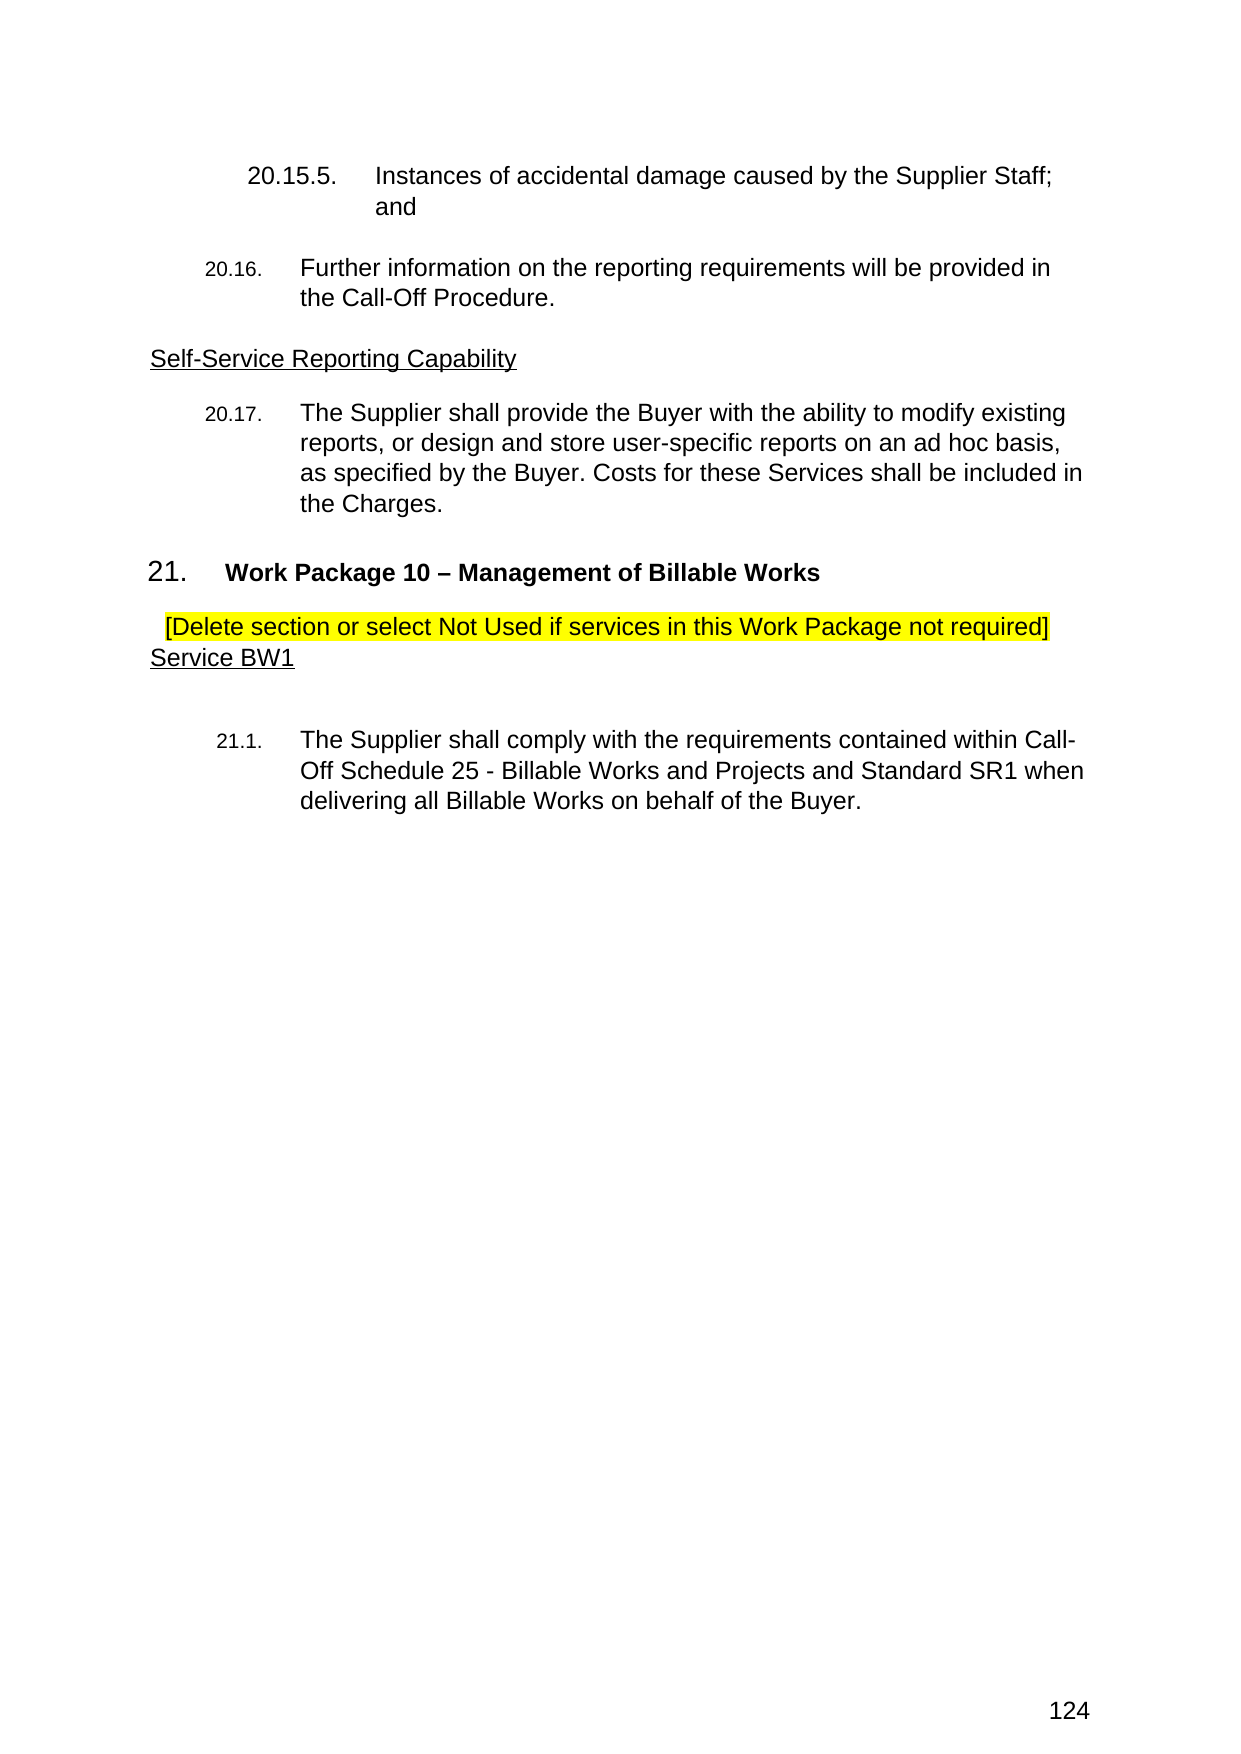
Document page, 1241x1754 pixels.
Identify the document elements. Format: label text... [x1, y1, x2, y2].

list Instances of accidental damage caused by the Supplier Staff; and [337, 161, 1090, 220]
list The Supplier shall provide the Buyer with the ability to modify existing reports, or design and store user-specific reports on an ad hoc basis, as specified by the Buyer. Costs for these Services shall be included in the Charges. [262, 397, 1090, 517]
list Further information on the reporting requirements will be provided in the Call-Off Procedure. [262, 252, 1090, 312]
text [Delete section or select Not Used if services in this Work Package not required] [165, 612, 1090, 641]
list The Supplier shall comply with the requirements contained within Call-Off Schedule 25 - Billable Works and Projects and Standard SR1 when delivering all Billable Works on behalf of the Buyer. [262, 725, 1090, 815]
subtitle Work Package 10 – Management of Billable Works [187, 554, 1090, 587]
subtitle Service BW1 [150, 643, 1090, 671]
subtitle Self-Service Reporting Capability [150, 344, 1090, 372]
